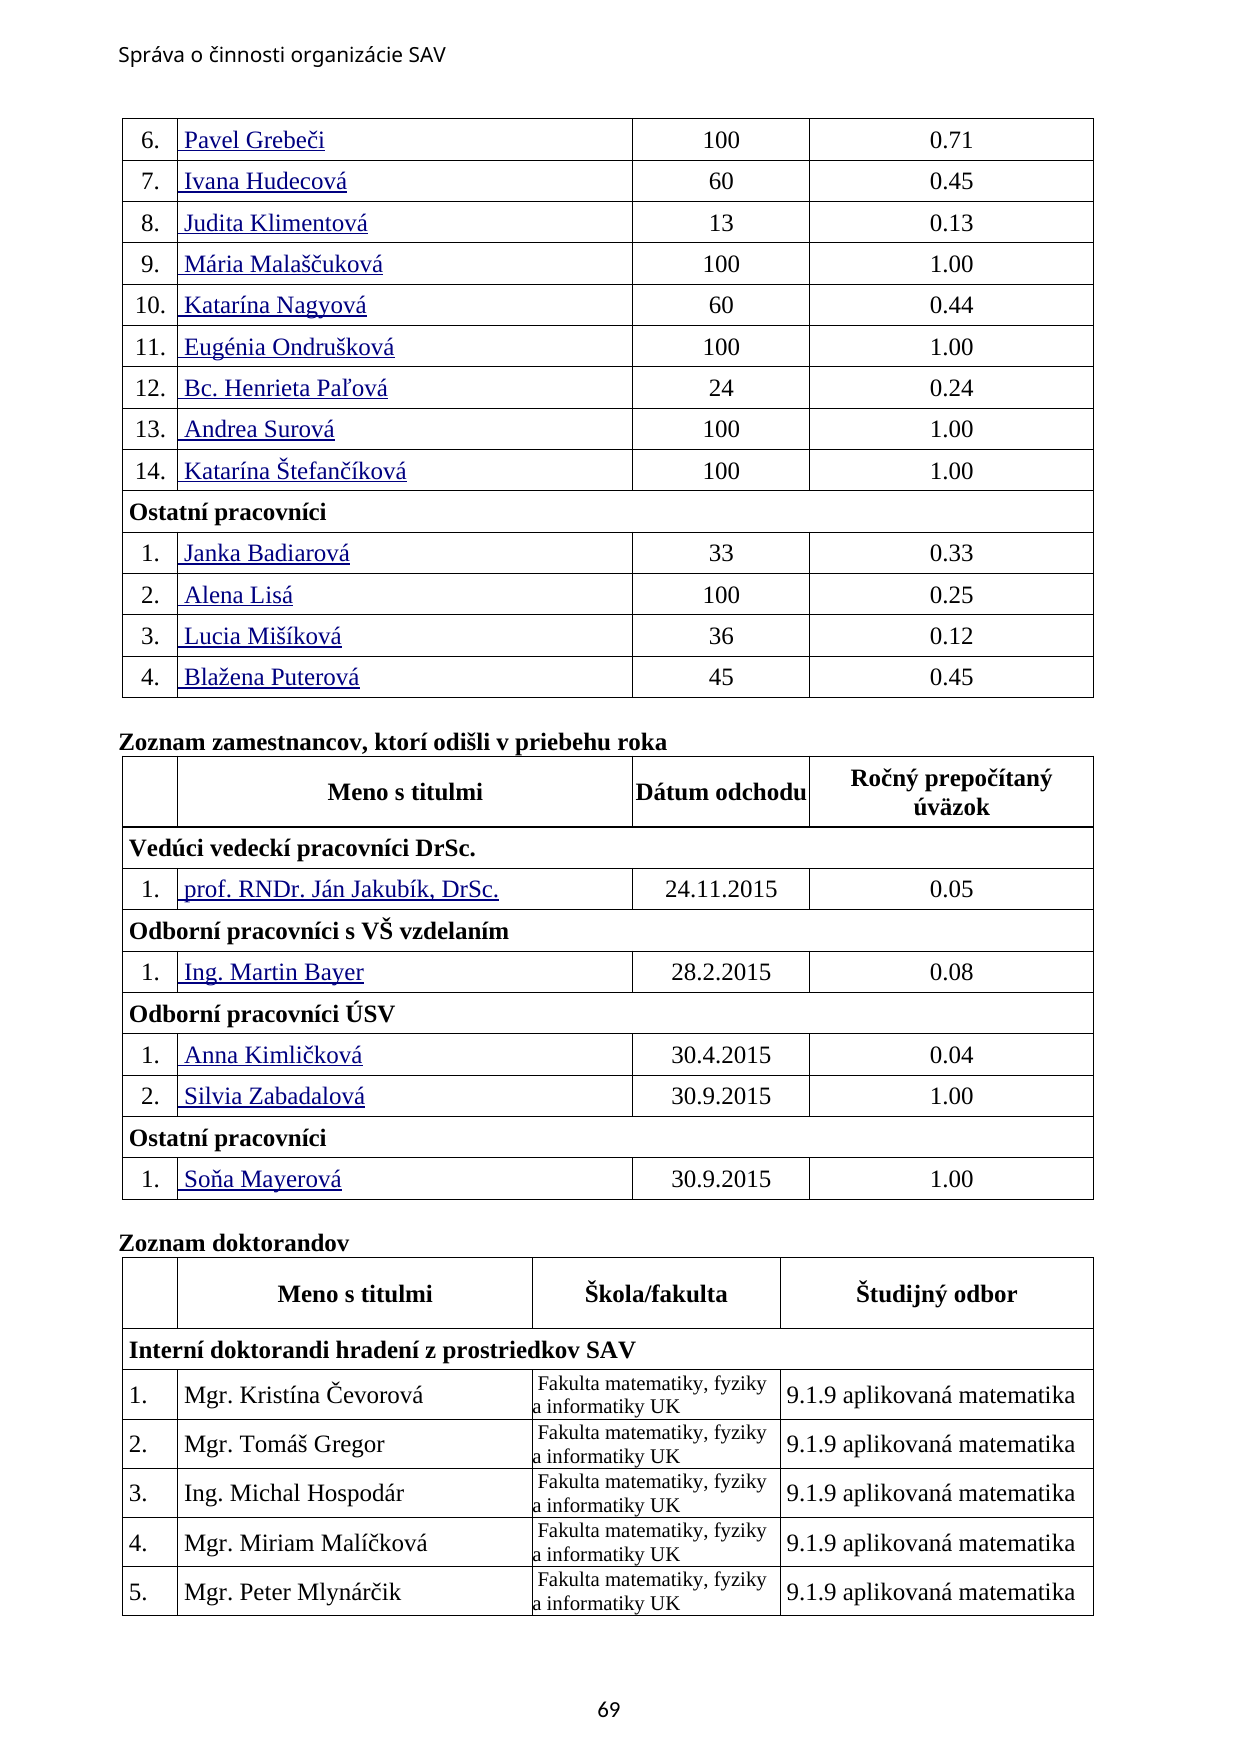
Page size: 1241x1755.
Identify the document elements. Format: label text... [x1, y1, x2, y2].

table_cell Mgr. Peter Mlynárčik [178, 1567, 532, 1615]
table_cell 100 [633, 119, 809, 159]
table_cell 2. [123, 1420, 177, 1468]
table_cell Anna Kimličková [178, 1034, 632, 1074]
table_cell Odborní pracovníci ÚSV [123, 993, 1093, 1033]
table_cell 0.33 [810, 533, 1093, 573]
text Zoznam zamestnancov, ktorí odišli v priebehu roka [118, 698, 1122, 756]
table_cell 100 [633, 450, 809, 490]
table_cell 100 [633, 326, 809, 366]
table_cell 9.1.9 aplikovaná matematika [781, 1469, 1093, 1517]
table_cell Ing. Martin Bayer [178, 952, 632, 992]
table_cell Fakulta matematiky, fyziky a informatiky UK [533, 1567, 780, 1615]
table_cell 1. [123, 952, 177, 992]
table_cell 4. [123, 657, 177, 697]
table_cell 60 [633, 161, 809, 201]
table_cell 0.71 [810, 119, 1093, 159]
table_cell Katarína Štefančíková [178, 450, 632, 490]
table_cell 12. [123, 367, 177, 408]
table_cell 45 [633, 657, 809, 697]
table_cell 60 [633, 285, 809, 325]
table_cell Ostatní pracovníci [123, 1117, 1093, 1157]
table_cell 3. [123, 1469, 177, 1517]
table_cell 1.00 [810, 450, 1093, 490]
table_cell 1. [123, 533, 177, 573]
table_cell Odborní pracovníci s VŠ vzdelaním [123, 910, 1093, 951]
table_cell Vedúci vedeckí pracovníci DrSc. [123, 828, 1093, 868]
table_cell 0.45 [810, 657, 1093, 697]
table_cell Fakulta matematiky, fyziky a informatiky UK [533, 1518, 780, 1566]
table_cell 3. [123, 615, 177, 656]
table_cell Eugénia Ondrušková [178, 326, 632, 366]
table_cell 0.44 [810, 285, 1093, 325]
table_cell 2. [123, 1076, 177, 1116]
table_cell Silvia Zabadalová [178, 1076, 632, 1116]
table_cell Andrea Surová [178, 409, 632, 449]
table_header [123, 757, 177, 826]
table_header Škola/fakulta [533, 1258, 780, 1328]
table_header [123, 1258, 177, 1328]
table_cell 9.1.9 aplikovaná matematika [781, 1370, 1093, 1418]
table_cell 100 [633, 409, 809, 449]
table_cell Alena Lisá [178, 574, 632, 614]
table_cell 0.13 [810, 202, 1093, 242]
table_cell 0.12 [810, 615, 1093, 656]
table_cell Ivana Hudecová [178, 161, 632, 201]
table_header Ročný prepočítaný úväzok [810, 757, 1093, 826]
table_cell 0.04 [810, 1034, 1093, 1074]
table_cell 0.45 [810, 161, 1093, 201]
table_cell Interní doktorandi hradení z prostriedkov SAV [123, 1329, 1093, 1369]
table_cell 24.11.2015 [633, 869, 809, 909]
table_cell Ostatní pracovníci [123, 491, 1093, 532]
table_cell Katarína Nagyová [178, 285, 632, 325]
table_header Meno s titulmi [178, 757, 632, 826]
table_cell Pavel Grebeči [178, 119, 632, 159]
table_header Dátum odchodu [633, 757, 809, 826]
table_cell 28.2.2015 [633, 952, 809, 992]
table_cell 30.9.2015 [633, 1076, 809, 1116]
table_cell Soňa Mayerová [178, 1158, 632, 1199]
table_cell 9. [123, 243, 177, 283]
table_cell 1.00 [810, 326, 1093, 366]
table_cell 1.00 [810, 1076, 1093, 1116]
table_cell Mgr. Tomáš Gregor [178, 1420, 532, 1468]
table_cell Fakulta matematiky, fyziky a informatiky UK [533, 1420, 780, 1468]
table_cell 1.00 [810, 1158, 1093, 1199]
table_cell Fakulta matematiky, fyziky a informatiky UK [533, 1469, 780, 1517]
table_header Študijný odbor [781, 1258, 1093, 1328]
table_cell 33 [633, 533, 809, 573]
table_cell 0.05 [810, 869, 1093, 909]
table_cell prof. RNDr. Ján Jakubík, DrSc. [178, 869, 632, 909]
table_cell 9.1.9 aplikovaná matematika [781, 1518, 1093, 1566]
table_cell 2. [123, 574, 177, 614]
table_cell 1.00 [810, 409, 1093, 449]
table_cell 1.00 [810, 243, 1093, 283]
table_cell 100 [633, 574, 809, 614]
table_cell Mgr. Miriam Malíčková [178, 1518, 532, 1566]
table_cell 0.08 [810, 952, 1093, 992]
table_cell 10. [123, 285, 177, 325]
table_cell Mária Malaščuková [178, 243, 632, 283]
table_cell 30.9.2015 [633, 1158, 809, 1199]
table_cell 0.24 [810, 367, 1093, 408]
table_cell Fakulta matematiky, fyziky a informatiky UK [533, 1370, 780, 1418]
table_cell Blažena Puterová [178, 657, 632, 697]
table_header Meno s titulmi [178, 1258, 532, 1328]
table_cell 24 [633, 367, 809, 408]
table_cell 7. [123, 161, 177, 201]
table_cell Lucia Mišíková [178, 615, 632, 656]
table_cell 100 [633, 243, 809, 283]
table_cell 13. [123, 409, 177, 449]
table_cell 9.1.9 aplikovaná matematika [781, 1420, 1093, 1468]
table_cell 5. [123, 1567, 177, 1615]
table_cell 1. [123, 1370, 177, 1418]
table_cell 4. [123, 1518, 177, 1566]
table_cell Ing. Michal Hospodár [178, 1469, 532, 1517]
table_cell 8. [123, 202, 177, 242]
table_cell Janka Badiarová [178, 533, 632, 573]
table_cell 1. [123, 1034, 177, 1074]
table_cell 14. [123, 450, 177, 490]
table_cell 6. [123, 119, 177, 159]
text Zoznam doktorandov [118, 1200, 1122, 1257]
table_cell Bc. Henrieta Paľová [178, 367, 632, 408]
table_cell 13 [633, 202, 809, 242]
table_cell 11. [123, 326, 177, 366]
table_cell 1. [123, 869, 177, 909]
table_cell Judita Klimentová [178, 202, 632, 242]
table_cell 0.25 [810, 574, 1093, 614]
table_cell 9.1.9 aplikovaná matematika [781, 1567, 1093, 1615]
table_cell 30.4.2015 [633, 1034, 809, 1074]
table_cell Mgr. Kristína Čevorová [178, 1370, 532, 1418]
table_cell 1. [123, 1158, 177, 1199]
table_cell 36 [633, 615, 809, 656]
